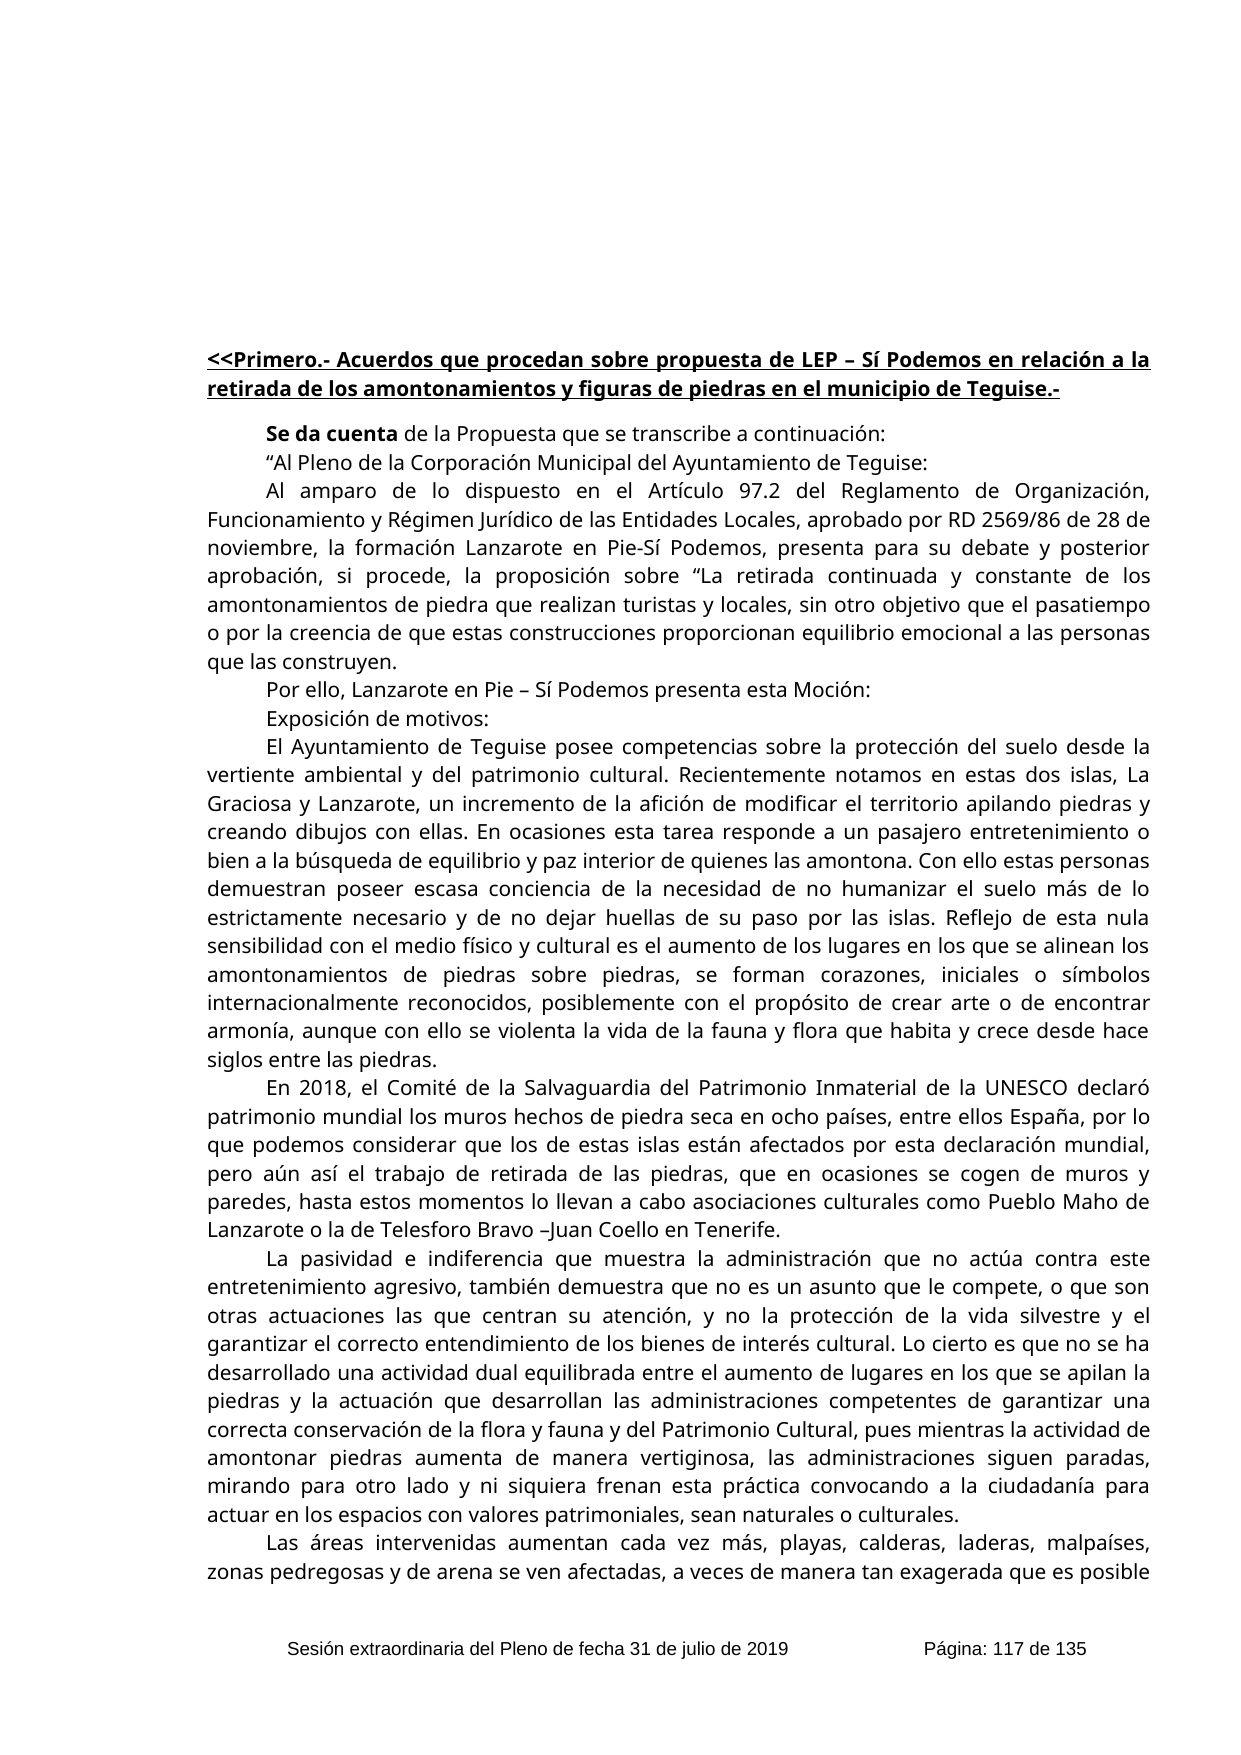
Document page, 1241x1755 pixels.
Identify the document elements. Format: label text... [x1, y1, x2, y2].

text Las áreas intervenidas aumentan cada vez más, playas, calderas, laderas, malpaíses, zonas pedregosas y de arena se ven afectadas, a veces de manera tan exagerada que es posible [207, 1528, 1152, 1585]
text El Ayuntamiento de Teguise posee competencias sobre la protección del suelo desde la vertiente ambiental y del patrimonio cultural. Recientemente notamos en estas dos islas, La Graciosa y Lanzarote, un incremento de la afición de modificar el territorio apilando piedras y creando dibujos con ellas. En ocasiones esta tarea responde a un pasajero entretenimiento o bien a la búsqueda de equilibrio y paz interior de quienes las amontona. Con ello estas personas demuestran poseer escasa conciencia de la necesidad de no humanizar el suelo más de lo estrictamente necesario y de no dejar huellas de su paso por las islas. Reflejo de esta nula sensibilidad con el medio físico y cultural es el aumento de los lugares en los que se alinean los amontonamientos de piedras sobre piedras, se forman corazones, iniciales o símbolos internacionalmente reconocidos, posiblemente con el propósito de crear arte o de encontrar armonía, aunque con ello se violenta la vida de la fauna y flora que habita y crece desde hace siglos entre las piedras. [207, 732, 1152, 1073]
text La pasividad e indiferencia que muestra la administración que no actúa contra este entretenimiento agresivo, también demuestra que no es un asunto que le compete, o que son otras actuaciones las que centran su atención, y no la protección de la vida silvestre y el garantizar el correcto entendimiento de los bienes de interés cultural. Lo cierto es que no se ha desarrollado una actividad dual equilibrada entre el aumento de lugares en los que se apilan la piedras y la actuación que desarrollan las administraciones competentes de garantizar una correcta conservación de la flora y fauna y del Patrimonio Cultural, pues mientras la actividad de amontonar piedras aumenta de manera vertiginosa, las administraciones siguen paradas, mirando para otro lado y ni siquiera frenan esta práctica convocando a la ciudadanía para actuar en los espacios con valores patrimoniales, sean naturales o culturales. [207, 1244, 1152, 1528]
text Al amparo de lo dispuesto en el Artículo 97.2 del Reglamento de Organización, Funcionamiento y Régimen Jurídico de las Entidades Locales, aprobado por RD 2569/86 de 28 de noviembre, la formación Lanzarote en Pie-Sí Podemos, presenta para su debate y posterior aprobación, si procede, la proposición sobre “La retirada continuada y constante de los amontonamientos de piedra que realizan turistas y locales, sin otro objetivo que el pasatiempo o por la creencia de que estas construcciones proporcionan equilibrio emocional a las personas que las construyen. [207, 476, 1152, 675]
text “Al Pleno de la Corporación Municipal del Ayuntamiento de Teguise: [207, 448, 1152, 476]
text Se da cuenta de la Propuesta que se transcribe a continuación: [207, 419, 1152, 448]
text Por ello, Lanzarote en Pie – Sí Podemos presenta esta Moción: [207, 675, 1152, 704]
text Exposición de motivos: [207, 704, 1152, 732]
text <<Primero.- Acuerdos que procedan sobre propuesta de LEP – Sí Podemos en relación a la retirada de los amontonamientos y figuras de piedras en el municipio de Teguise.- [207, 343, 1152, 402]
text En 2018, el Comité de la Salvaguardia del Patrimonio Inmaterial de la UNESCO declaró patrimonio mundial los muros hechos de piedra seca en ocho países, entre ellos España, por lo que podemos considerar que los de estas islas están afectados por esta declaración mundial, pero aún así el trabajo de retirada de las piedras, que en ocasiones se cogen de muros y paredes, hasta estos momentos lo llevan a cabo asociaciones culturales como Pueblo Maho de Lanzarote o la de Telesforo Bravo –Juan Coello en Tenerife. [207, 1073, 1152, 1244]
